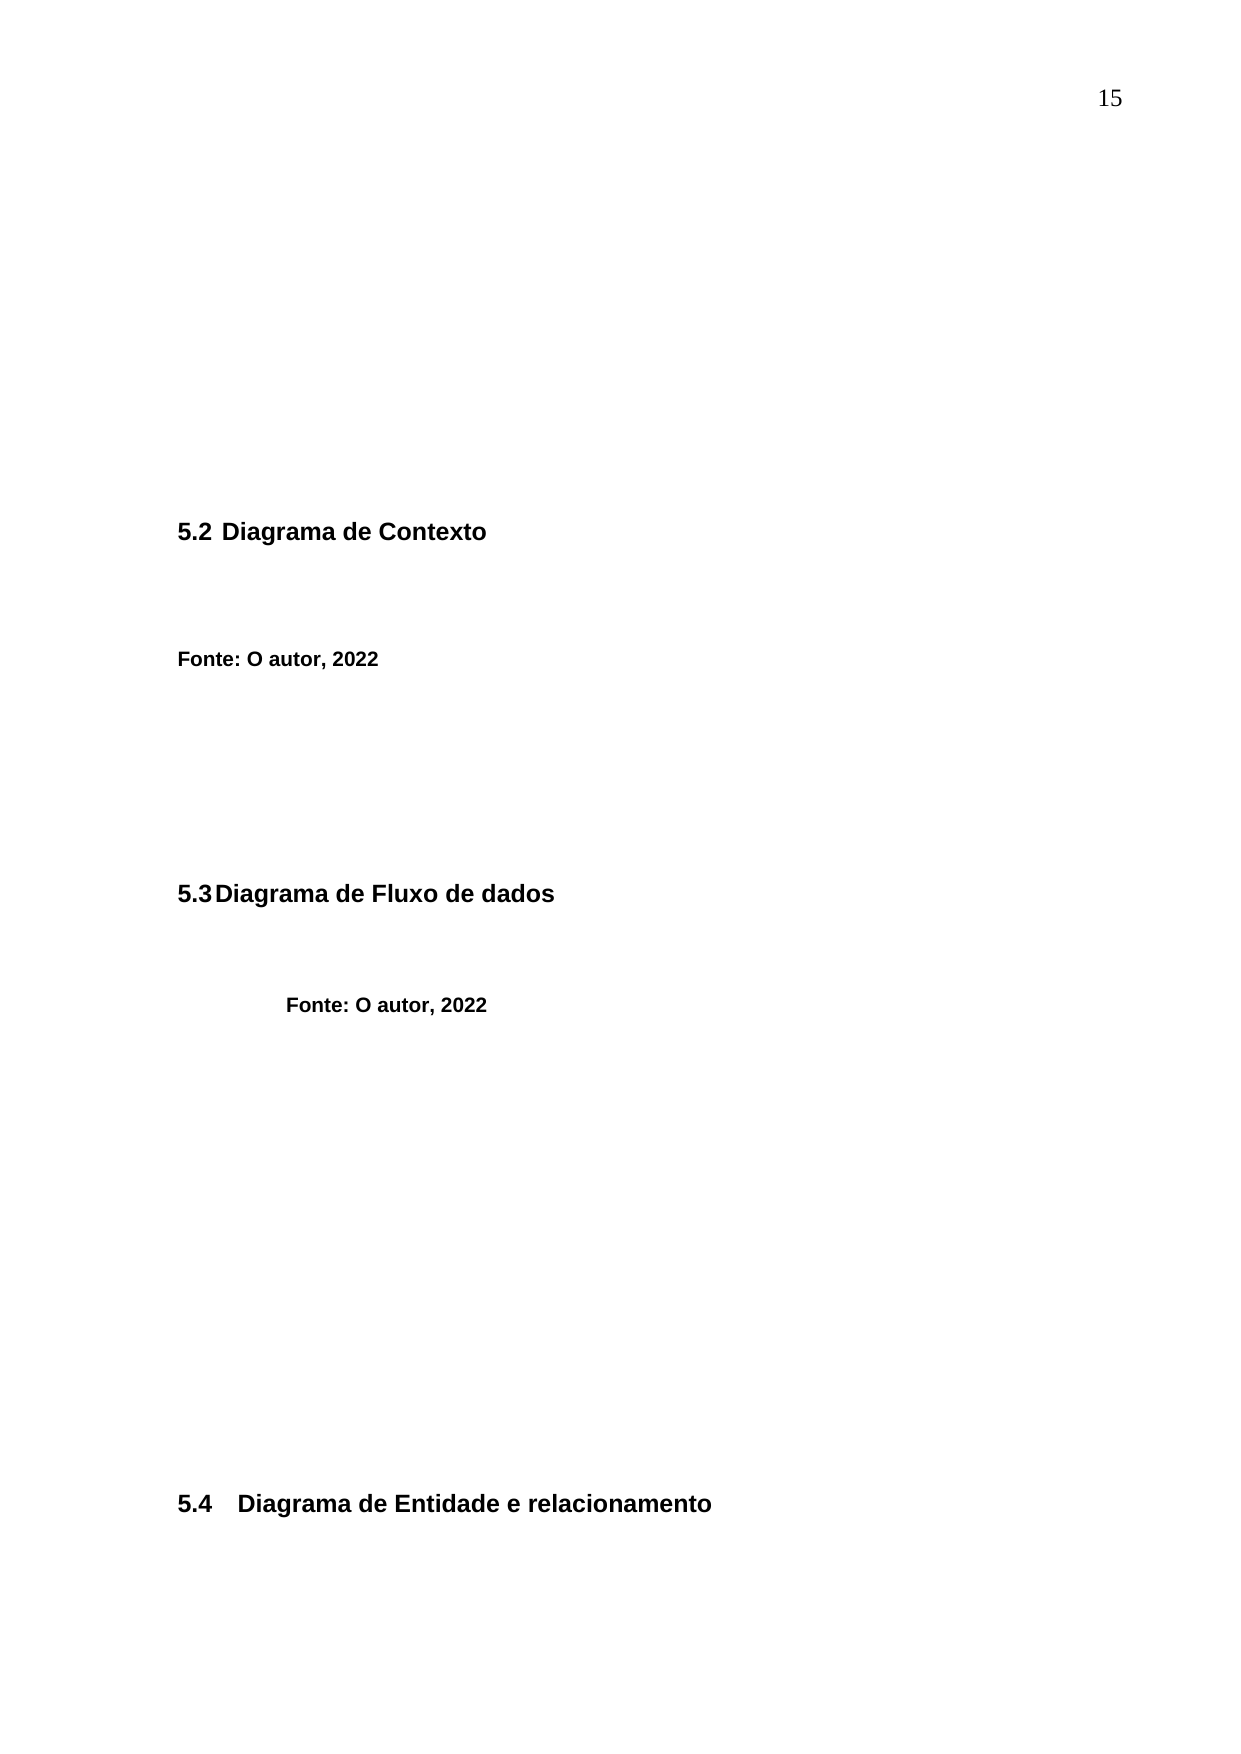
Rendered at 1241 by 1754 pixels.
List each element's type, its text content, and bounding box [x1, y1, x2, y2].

text Fonte: O autor, 2022 [177, 646, 1122, 670]
subtitle Diagrama de Contexto [177, 517, 1122, 546]
subtitle Diagrama de Entidade e relacionamento [177, 1489, 1122, 1518]
subtitle Diagrama de Fluxo de dados [177, 879, 1122, 908]
text Fonte: O autor, 2022 [177, 992, 1122, 1016]
